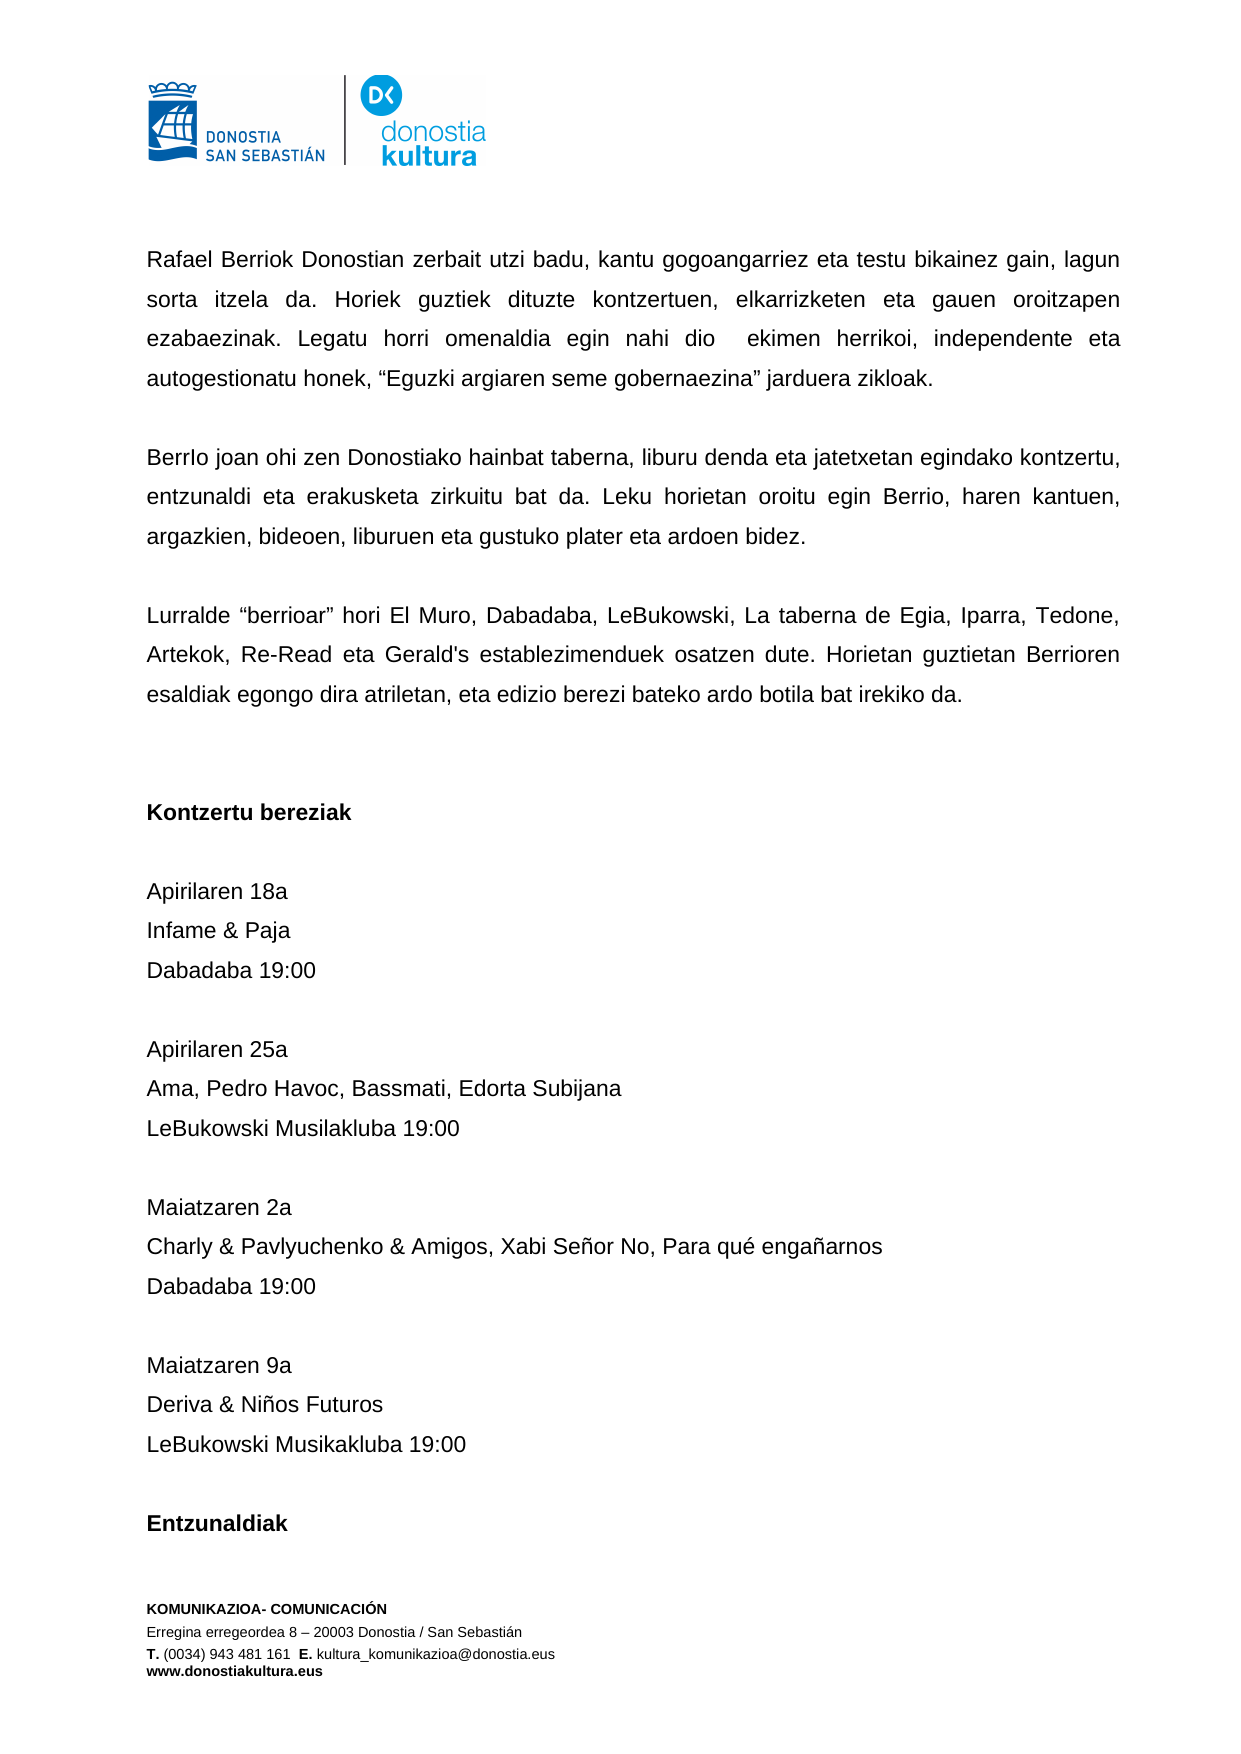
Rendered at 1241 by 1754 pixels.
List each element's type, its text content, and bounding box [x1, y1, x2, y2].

picture [386, 87, 392, 103]
text Dabadaba 19:00 [146, 957, 1121, 983]
text LeBukowski Musikakluba 19:00 [146, 1431, 1121, 1457]
text Infame & Paja [146, 917, 1121, 944]
text Rafael Berriok Donostian zerbait utzi badu, kantu gogoangarriez eta testu bikainez gain, lagun sorta itzela da. Horiek guztiek dituzte kontzertuen, elkarrizketen eta gauen oroitzapen ezabaezinak. Legatu horri omenaldia egin nahi dio ekimen herrikoi, independente eta autogestionatu honek, “Eguzki argiaren seme gobernaezina” jarduera zikloak. [146, 246, 1121, 391]
picture [370, 87, 382, 103]
text Dabadaba 19:00 [146, 1273, 1121, 1299]
text Ama, Pedro Havoc, Bassmati, Edorta Subijana [146, 1075, 1121, 1102]
text Charly & Pavlyuchenko & Amigos, Xabi Señor No, Para qué engañarnos [146, 1233, 1121, 1259]
text Maiatzaren 2a [146, 1194, 1121, 1220]
text Lurralde “berrioar” hori El Muro, Dabadaba, LeBukowski, La taberna de Egia, Iparra, Tedone, Artekok, Re-Read eta Gerald's establezimenduek osatzen dute. Horietan guztietan Berrioren esaldiak egongo dira atriletan, eta edizio berezi bateko ardo botila bat irekiko da. [146, 602, 1121, 707]
text Entzunaldiak [146, 1509, 1121, 1536]
text BerrIo joan ohi zen Donostiako hainbat taberna, liburu denda eta jatetxetan egindako kontzertu, entzunaldi eta erakusketa zirkuitu bat da. Leku horietan oroitu egin Berrio, haren kantuen, argazkien, bideoen, liburuen eta gustuko plater eta ardoen bidez. [146, 444, 1121, 549]
text Apirilaren 18a [146, 878, 1121, 904]
text Apirilaren 25a [146, 1036, 1121, 1062]
text Deriva & Niños Futuros [146, 1391, 1121, 1417]
text Kontzertu bereziak [146, 799, 1121, 825]
picture [148, 75, 486, 166]
text LeBukowski Musilakluba 19:00 [146, 1115, 1121, 1141]
text Maiatzaren 9a [146, 1352, 1121, 1378]
